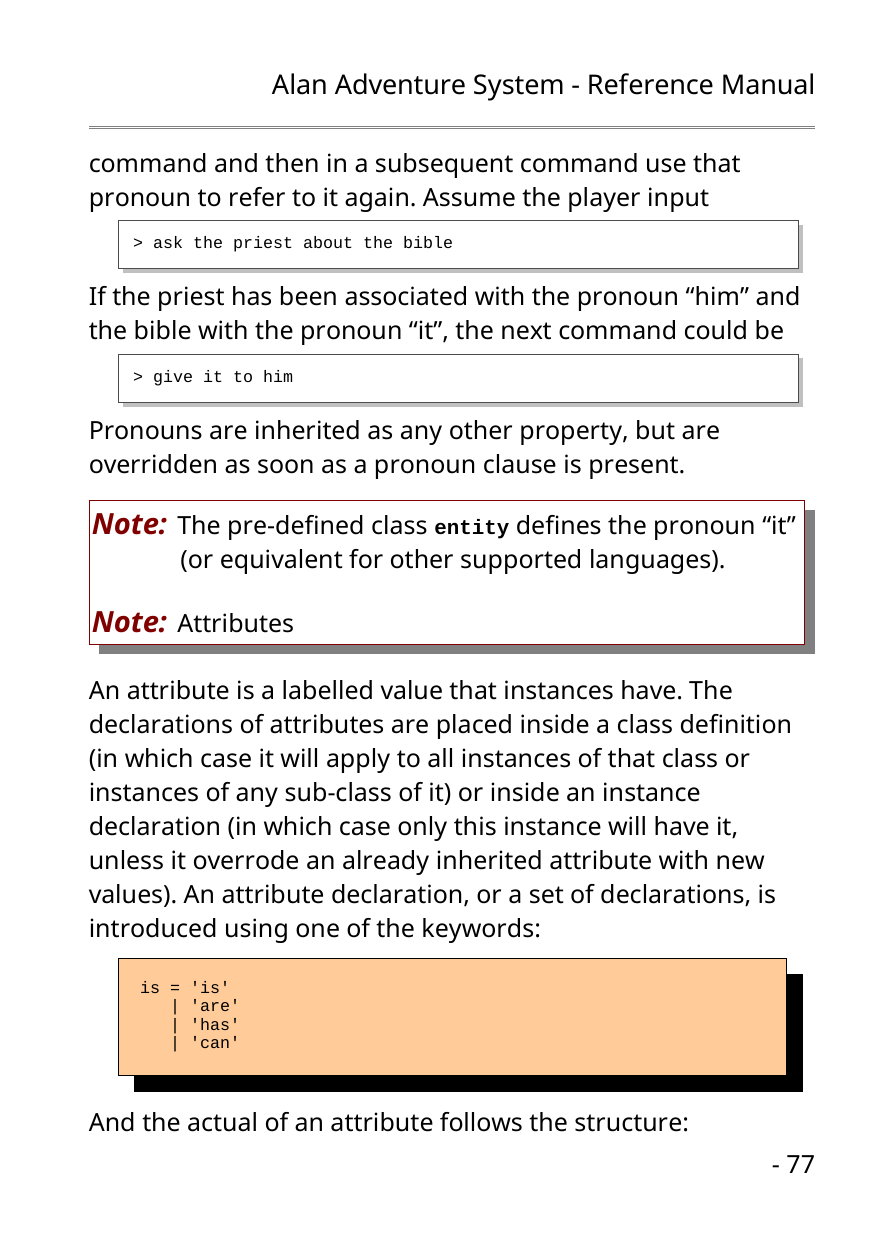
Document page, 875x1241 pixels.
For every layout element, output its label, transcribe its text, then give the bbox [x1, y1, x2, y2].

text An attribute is a labelled value that instances have. The declarations of attributes are placed inside a class definition (in which case it will apply to all instances of that class or instances of any sub-class of it) or inside an instance declaration (in which case only this instance will have it, unless it overrode an already inherited attribute with new values). An attribute declaration, or a set of declarations, is introduced using one of the keywords: [88, 673, 815, 945]
list The pre-defined class entity defines the pronoun “it” (or equivalent for other supported languages). [90, 501, 804, 576]
text is = 'is' | 'are' | 'has' | 'can' [119, 959, 786, 1075]
text If the priest has been associated with the pronoun “him” and the bible with the pronoun “it”, the next command could be [88, 279, 815, 347]
text command and then in a subsequent command use that pronoun to refer to it again. Assume the player input [88, 146, 815, 213]
text > give it to him [119, 355, 798, 402]
text Pronouns are inherited as any other property, but are overridden as soon as a pronoun clause is present. [88, 413, 815, 481]
text And the actual of an attribute follows the structure: [88, 1104, 815, 1138]
text > ask the priest about the bible [119, 221, 798, 268]
